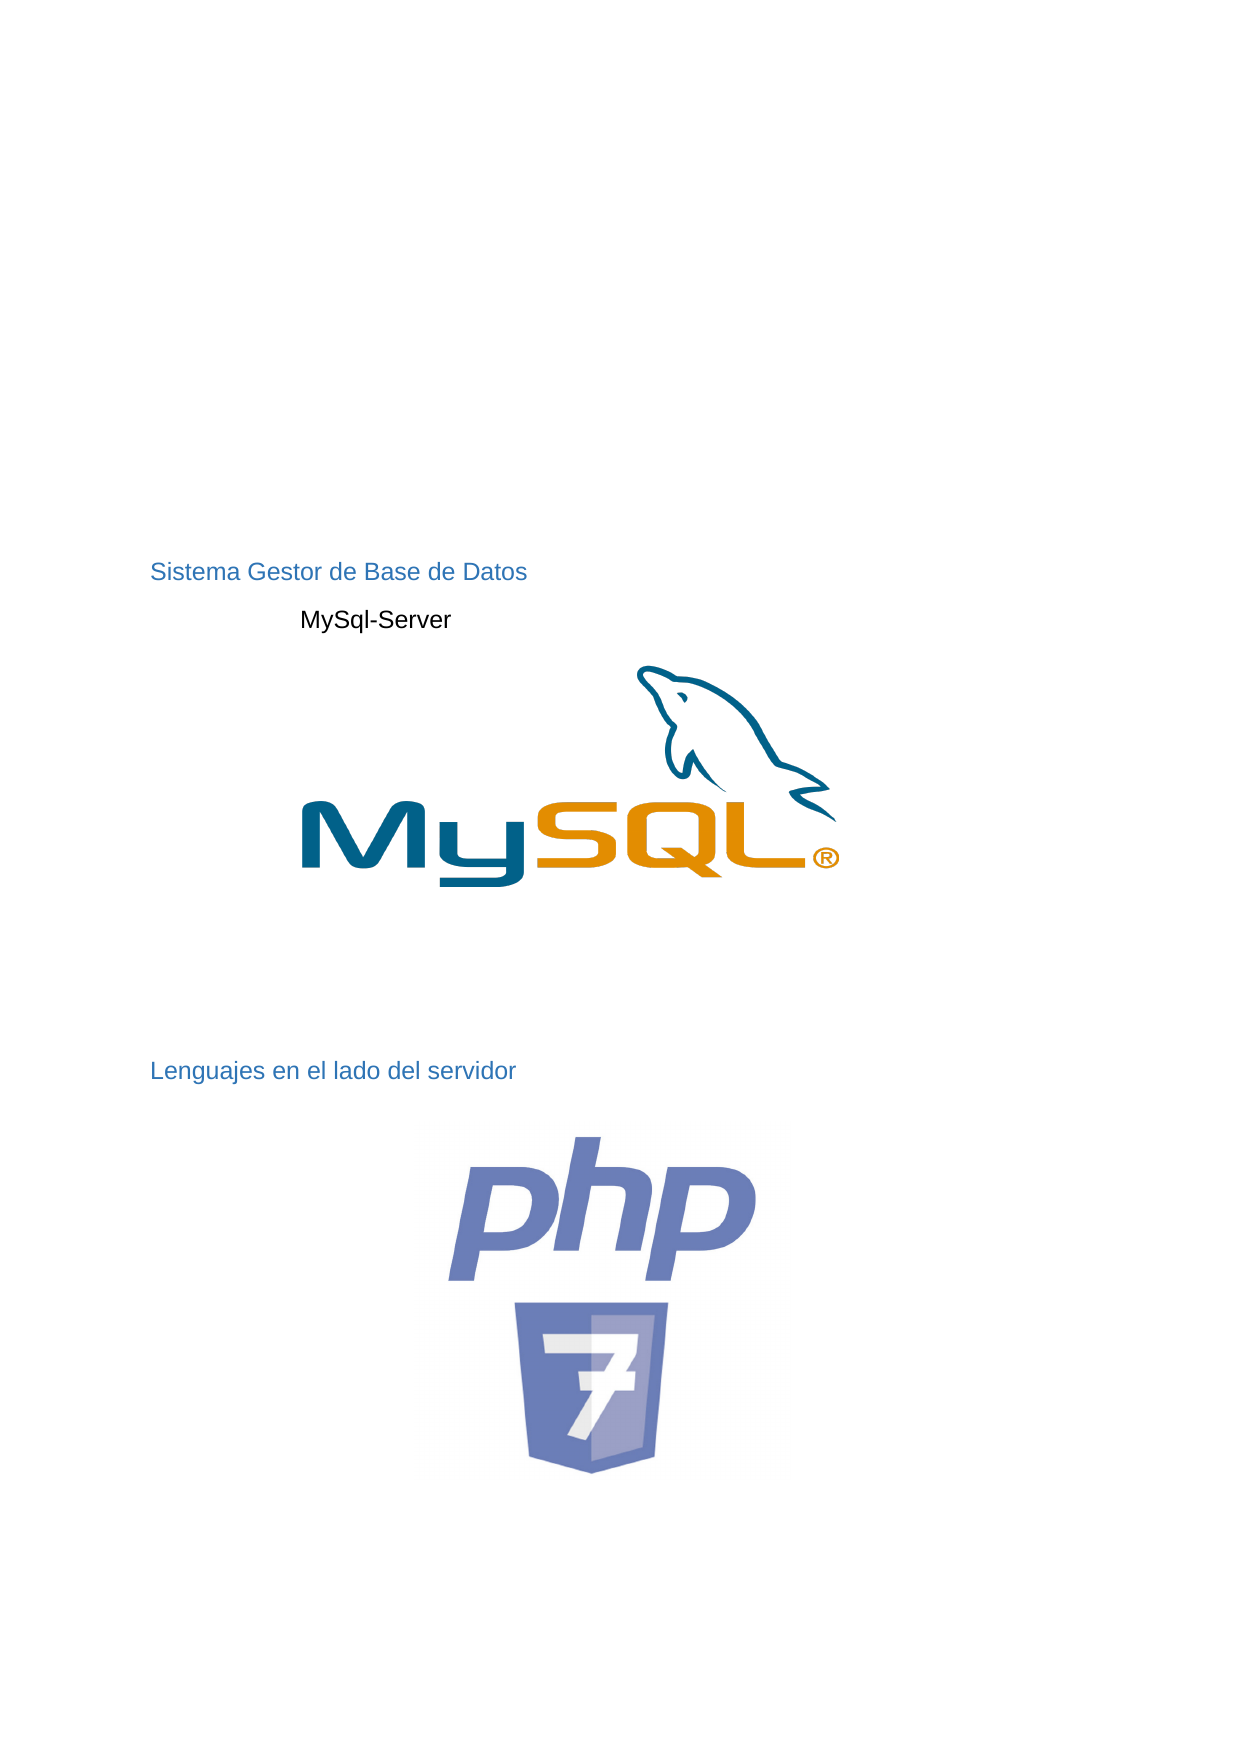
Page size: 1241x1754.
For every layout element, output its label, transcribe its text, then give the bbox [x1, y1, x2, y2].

subtitle Lenguajes en el lado del servidor [150, 1056, 1090, 1084]
subtitle Sistema Gestor de Base de Datos [150, 557, 1090, 586]
text MySql-Server [284, 605, 1090, 633]
